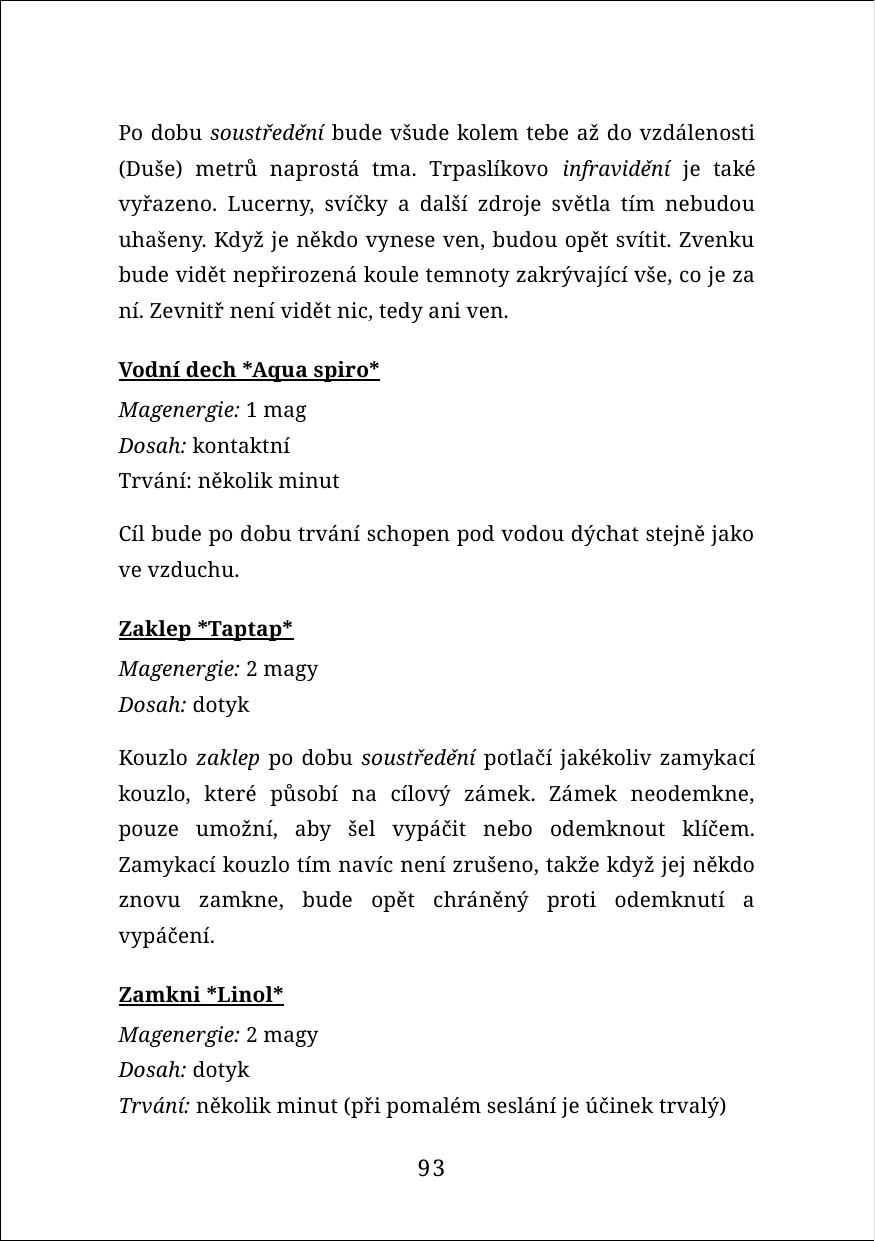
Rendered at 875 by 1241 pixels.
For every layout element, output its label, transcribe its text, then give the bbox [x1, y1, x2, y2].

subtitle Vodní dech *Aqua spiro* [118, 355, 756, 383]
text Cíl bude po dobu trvání schopen pod vodou dýchat stejně jako ve vzduchu. [118, 519, 756, 583]
subtitle Zamkni *Linol* [118, 980, 756, 1008]
text Magenergie: 1 mag Dosah: kontaktní Trvání: několik minut [118, 395, 756, 495]
subtitle Zaklep *Taptap* [118, 614, 756, 643]
text Kouzlo zaklep po dobu soustředění potlačí jakékoliv zamykací kouzlo, které působí na cílový zámek. Zámek neodemkne, pouze umožní, aby šel vypáčit nebo odemknout klíčem. Zamykací kouzlo tím navíc není zrušeno, takže když jej někdo znovu zamkne, bude opět chráněný proti odemknutí a vypáčení. [118, 743, 756, 949]
text Magenergie: 2 magy Dosah: dotyk [118, 654, 756, 718]
text Magenergie: 2 magy Dosah: dotyk Trvání: několik minut (při pomalém seslání je účinek trvalý) [118, 1020, 756, 1119]
text Po dobu soustředění bude všude kolem tebe až do vzdálenosti (Duše) metrů naprostá tma. Trpaslíkovo infravidění je také vyřazeno. Lucerny, svíčky a další zdroje světla tím nebudou uhašeny. Když je někdo vynese ven, budou opět svítit. Zvenku bude vidět nepřirozená koule temnoty zakrývající vše, co je za ní. Zevnitř není vidět nic, tedy ani ven. [118, 118, 756, 324]
